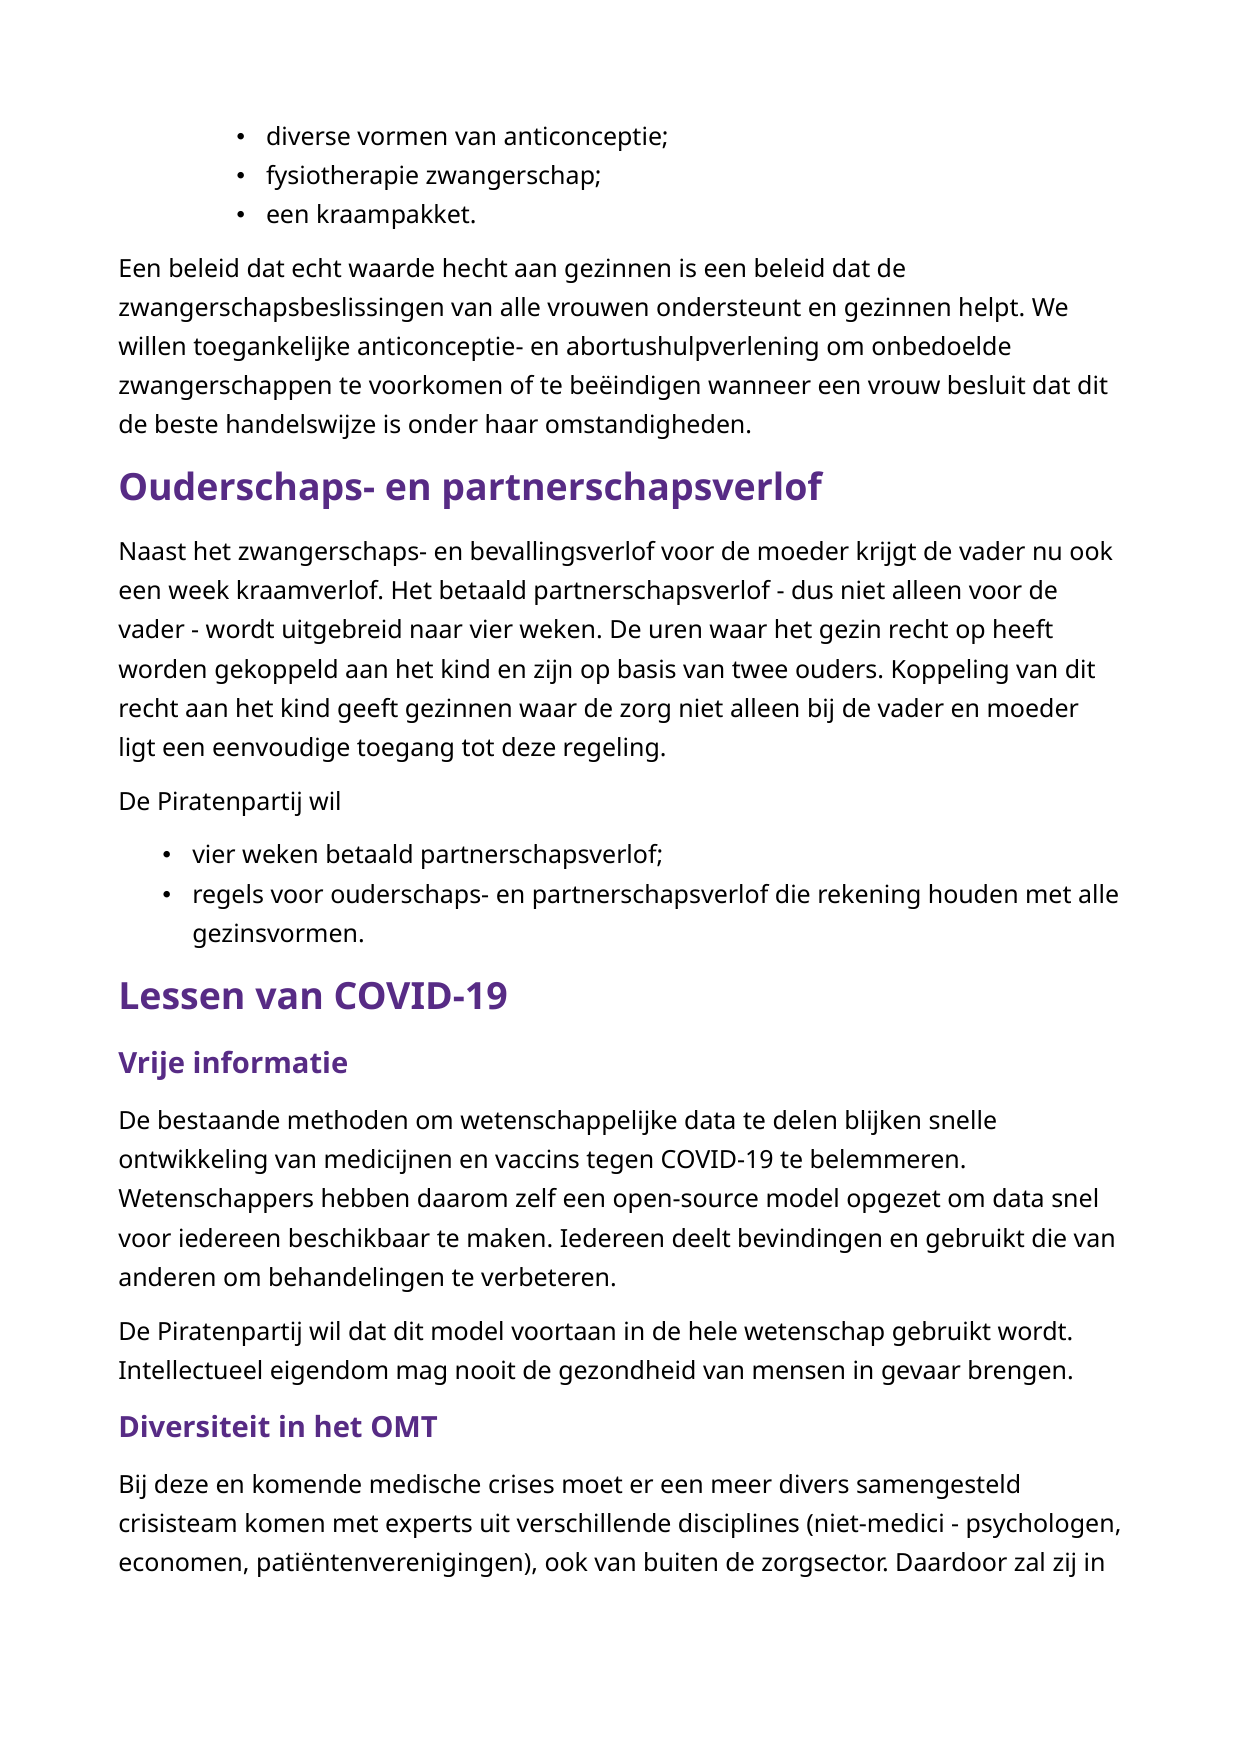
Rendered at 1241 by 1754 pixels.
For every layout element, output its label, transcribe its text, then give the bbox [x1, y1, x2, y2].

list een kraampakket. [236, 196, 1122, 231]
text Naast het zwangerschaps- en bevallingsverlof voor de moeder krijgt de vader nu ook een week kraamverlof. Het betaald partnerschapsverlof - dus niet alleen voor de vader - wordt uitgebreid naar vier weken. De uren waar het gezin recht op heeft worden gekoppeld aan het kind en zijn op basis van twee ouders. Koppeling van dit recht aan het kind geeft gezinnen waar de zorg niet alleen bij de vader en moeder ligt een eenvoudige toegang tot deze regeling. [118, 534, 1122, 764]
text De Piratenpartij wil dat dit model voortaan in de hele wetenschap gebruikt wordt. Intellectueel eigendom mag nooit de gezondheid van mensen in gevaar brengen. [118, 1313, 1122, 1386]
subtitle Diversiteit in het OMT [118, 1406, 1122, 1446]
list diverse vormen van anticonceptie; [236, 118, 1122, 152]
subtitle Ouderschaps- en partnerschapsverlof [118, 461, 1122, 512]
subtitle Vrije informatie [118, 1042, 1122, 1082]
subtitle Lessen van COVID-19 [118, 969, 1122, 1020]
list regels voor ouderschaps- en partnerschapsverlof die rekening houden met alle gezinsvormen. [162, 876, 1122, 949]
text Een beleid dat echt waarde hecht aan gezinnen is een beleid dat de zwangerschapsbeslissingen van alle vrouwen ondersteunt en gezinnen helpt. We willen toegankelijke anticonceptie- en abortushulpverlening om onbedoelde zwangerschappen te voorkomen of te beëindigen wanneer een vrouw besluit dat dit de beste handelswijze is onder haar omstandigheden. [118, 250, 1122, 441]
text De Piratenpartij wil [118, 783, 1122, 817]
list vier weken betaald partnerschapsverlof; [162, 837, 1122, 871]
text Bij deze en komende medische crises moet er een meer divers samengesteld crisisteam komen met experts uit verschillende disciplines (niet-medici - psychologen, economen, patiëntenverenigingen), ook van buiten de zorgsector. Daardoor zal zij in [118, 1466, 1122, 1579]
list fysiotherapie zwangerschap; [236, 157, 1122, 191]
text De bestaande methoden om wetenschappelijke data te delen blijken snelle ontwikkeling van medicijnen en vaccins tegen COVID-19 te belemmeren. Wetenschappers hebben daarom zelf een open-source model opgezet om data snel voor iedereen beschikbaar te maken. Iedereen deelt bevindingen en gebruikt die van anderen om behandelingen te verbeteren. [118, 1103, 1122, 1293]
